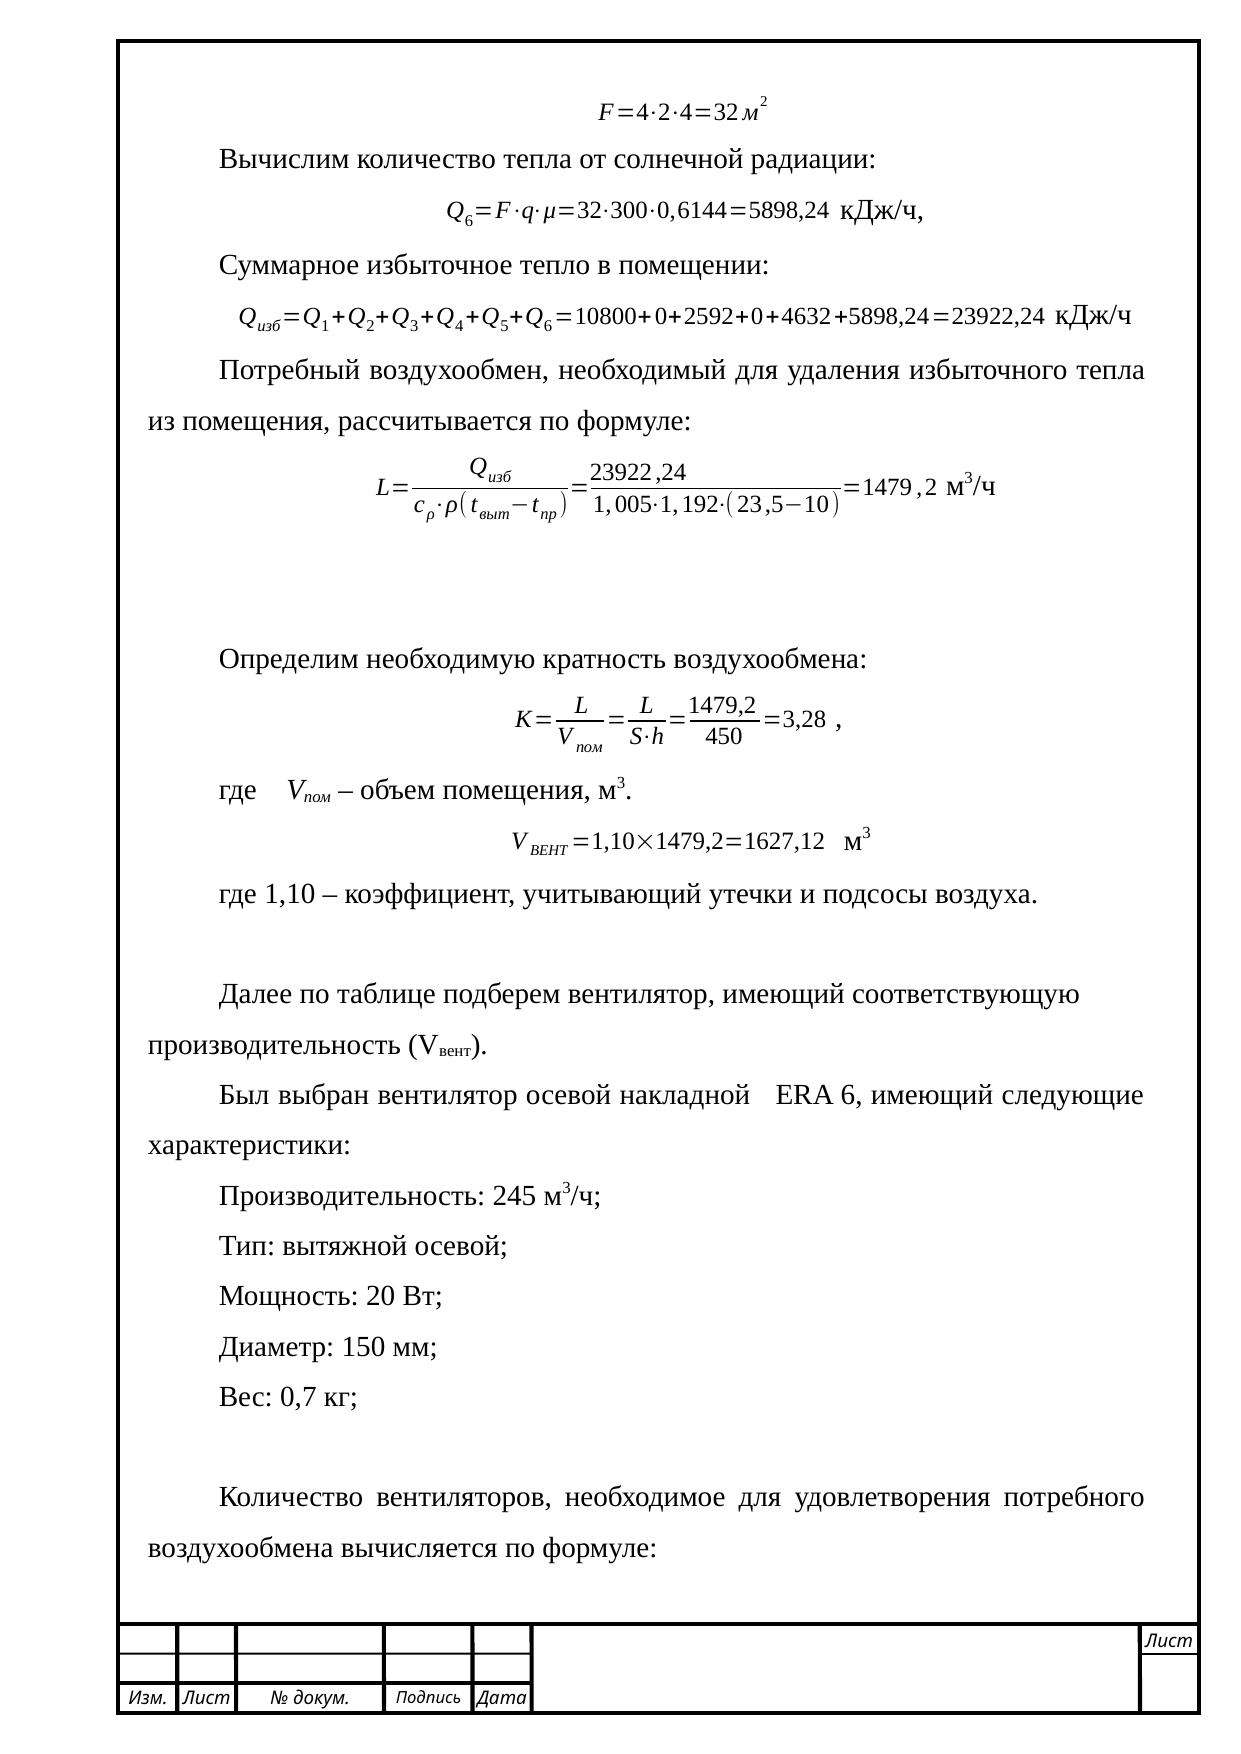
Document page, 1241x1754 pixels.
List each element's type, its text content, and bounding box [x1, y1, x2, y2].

text Вес: 0,7 кг; [148, 1379, 1146, 1412]
text Мощность: 20 Вт; [148, 1278, 1146, 1312]
text Количество вентиляторов, необходимое для удовлетворения потребного воздухообмена вычисляется по формуле: [148, 1479, 1146, 1563]
text Суммарное избыточное тепло в помещении: [153, 247, 1146, 281]
text м3/ч [148, 453, 1146, 523]
text Тип: вытяжной осевой; [148, 1228, 1146, 1262]
text Диаметр: 150 мм; [148, 1329, 1146, 1362]
text где Vпом – объем помещения, м3. [148, 772, 1175, 806]
text где 1,10 – коэффициент, учитывающий утечки и подсосы воздуха. [148, 876, 1146, 909]
text Производительность: 245 м3/ч; [148, 1178, 1146, 1211]
text Вычислим количество тепла от солнечной радиации: [153, 142, 1146, 175]
text Потребный воздухообмен, необходимый для удаления избыточного тепла из помещения, рассчитывается по формуле: [148, 352, 1146, 436]
text Был выбран вентилятор осевой накладной ERA 6, имеющий следующие характеристики: [148, 1077, 1146, 1161]
text кДж/ч, [153, 192, 1146, 230]
text Определим необходимую кратность воздухообмена: [148, 641, 1175, 674]
text , [120, 691, 1175, 756]
text Далее по таблице подберем вентилятор, имеющий соответствующую производительность (Vвент). [148, 976, 1146, 1060]
text м3 [148, 823, 1146, 859]
text кДж/ч [153, 297, 1146, 336]
